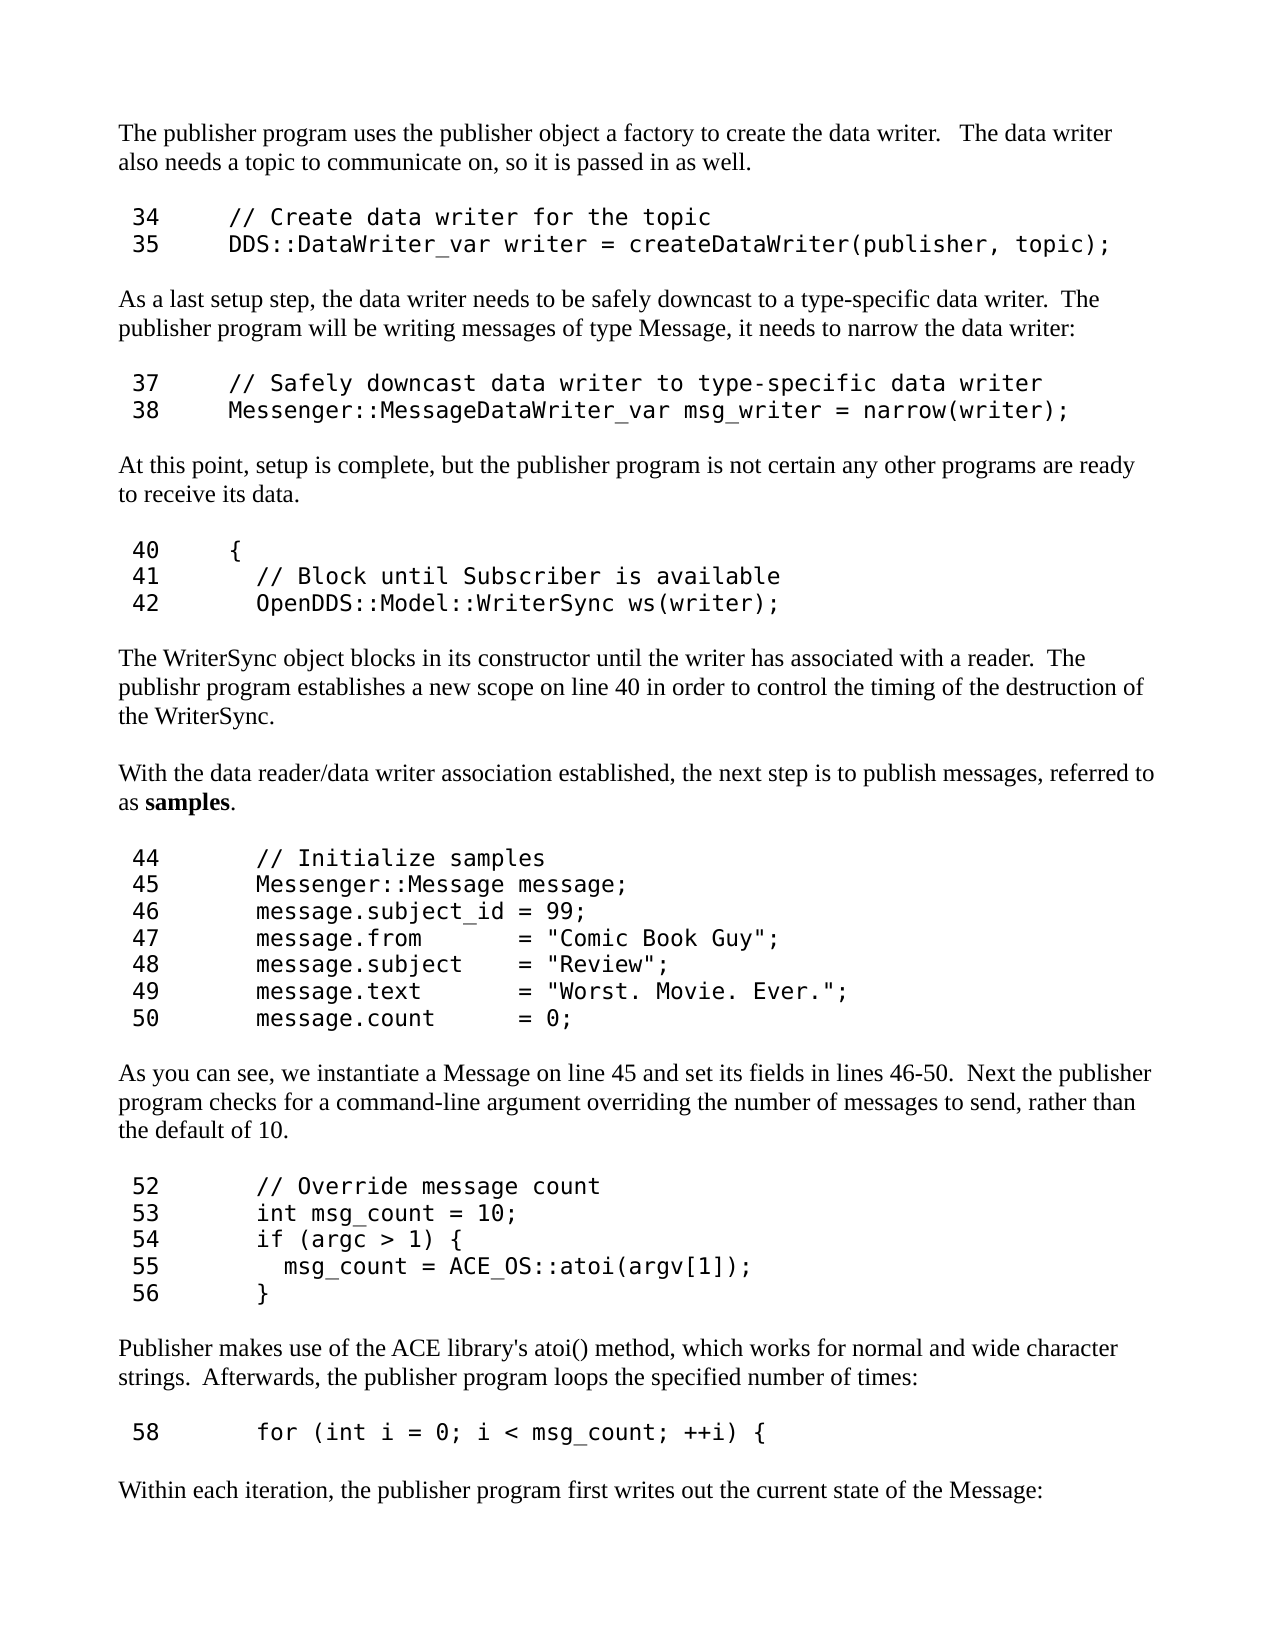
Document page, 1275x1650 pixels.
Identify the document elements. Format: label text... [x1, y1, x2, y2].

text 42 OpenDDS::Model::WriterSync ws(writer); [118, 590, 1157, 617]
text 50 message.count = 0; [118, 1005, 1157, 1031]
text 45 Messenger::Message message; [118, 871, 1157, 898]
text 56 } [118, 1280, 1157, 1306]
text 52 // Override message count [118, 1173, 1157, 1200]
text As a last setup step, the data writer needs to be safely downcast to a type-specific data writer. The publisher program will be writing messages of type Message, it needs to narrow the data writer: [118, 284, 1157, 342]
text 49 message.text = "Worst. Movie. Ever."; [118, 978, 1157, 1005]
text At this point, setup is complete, but the publisher program is not certain any other programs are ready to receive its data. [118, 451, 1157, 508]
text 40 { [118, 537, 1157, 563]
text 34 // Create data writer for the topic [118, 204, 1157, 231]
text 41 // Block until Subscriber is available [118, 563, 1157, 590]
text With the data reader/data writer association established, the next step is to publish messages, referred to as samples. [118, 758, 1157, 816]
text 48 message.subject = "Review"; [118, 951, 1157, 978]
text As you can see, we instantiate a Message on line 45 and set its fields in lines 46-50. Next the publisher program checks for a command-line argument overriding the number of messages to send, rather than the default of 10. [118, 1058, 1157, 1144]
text 47 message.from = "Comic Book Guy"; [118, 925, 1157, 951]
text 55 msg_count = ACE_OS::atoi(argv[1]); [118, 1253, 1157, 1280]
text 44 // Initialize samples [118, 845, 1157, 871]
text 46 message.subject_id = 99; [118, 898, 1157, 925]
text 54 if (argc > 1) { [118, 1226, 1157, 1253]
text 35 DDS::DataWriter_var writer = createDataWriter(publisher, topic); [118, 231, 1157, 258]
text The WriterSync object blocks in its constructor until the writer has associated with a reader. The publishr program establishes a new scope on line 40 in order to control the timing of the destruction of the WriterSync. [118, 643, 1157, 730]
text 37 // Safely downcast data writer to type-specific data writer [118, 371, 1157, 397]
text 38 Messenger::MessageDataWriter_var msg_writer = narrow(writer); [118, 397, 1157, 424]
text The publisher program uses the publisher object a factory to create the data writer. The data writer also needs a topic to communicate on, so it is passed in as well. [118, 118, 1157, 176]
text Within each iteration, the publisher program first writes out the current state of the Message: [118, 1475, 1157, 1503]
text Publisher makes use of the ACE library's atoi() method, which works for normal and wide character strings. Afterwards, the publisher program loops the specified number of times: [118, 1333, 1157, 1391]
text 58 for (int i = 0; i < msg_count; ++i) { [118, 1419, 1157, 1446]
text 53 int msg_count = 10; [118, 1200, 1157, 1226]
